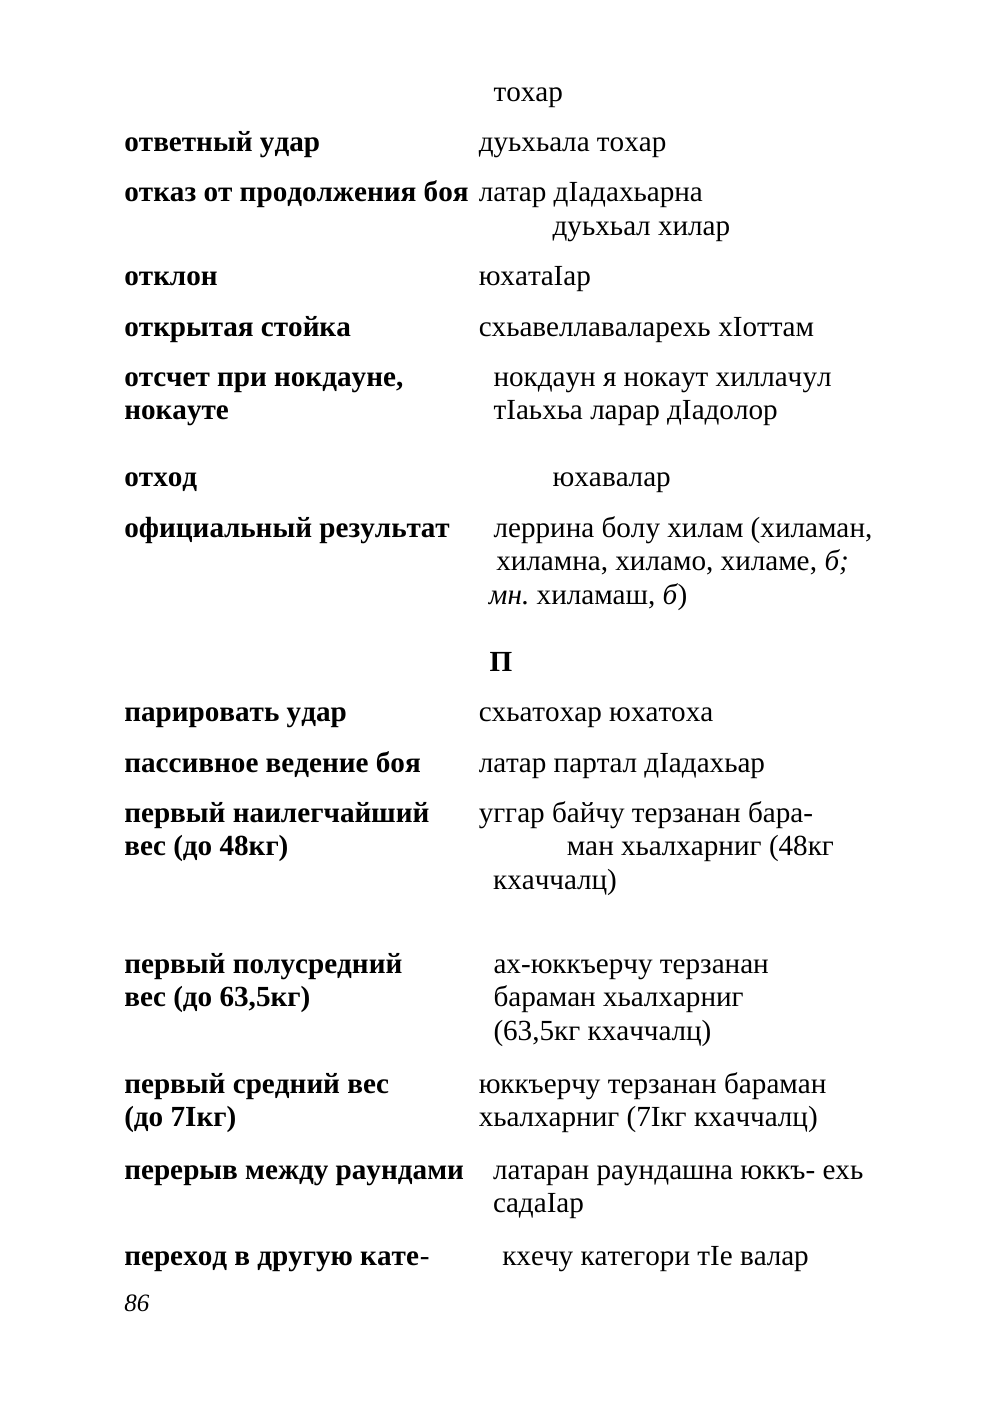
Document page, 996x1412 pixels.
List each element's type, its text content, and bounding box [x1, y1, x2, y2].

text отклон юхатаIар [124, 258, 877, 292]
text вес (до 48кг) ман хьалхарниг (48кг кхаччалц) [124, 828, 877, 896]
text пассивное ведение боя латар партал дIадахьар [124, 745, 877, 778]
text тохар [419, 74, 877, 107]
text первый средний вес юккъерчу терзанан бараман [124, 1066, 877, 1099]
text отказ от продолжения боя латар дIадахьарна [124, 174, 877, 208]
text (63,5кг кхаччалц) [124, 1013, 877, 1047]
text (до 7Iкг) хьалхарниг (7Iкг кхаччалц) [124, 1099, 877, 1133]
text перерыв между раундами латаран раундашна юккъ- ехь садаIар [124, 1152, 877, 1219]
text хиламна, хиламо, хиламе, б; [124, 543, 877, 577]
text первый наилегчайший уггар байчу терзанан бара- [124, 795, 877, 828]
text первый полусредний ах-юккъерчу терзанан [124, 946, 877, 979]
text П [124, 644, 877, 678]
text мн. хиламаш, б) [124, 577, 877, 611]
text переход в другую кате - кхечу категори тIе валар [124, 1238, 877, 1272]
text вес (до 63,5кг) бараман хьалхарниг [124, 979, 877, 1013]
text отход юхавалар [124, 459, 877, 493]
text официальный результат леррина болу хилам (хиламан, [124, 510, 877, 543]
text дуьхьал хилар [124, 208, 877, 242]
text ответный удар дуьхьала тохар [124, 124, 877, 158]
text нокауте тIаьхьа ларар дIадолор [124, 392, 877, 426]
text парировать удар схьатохар юхатоха [124, 694, 877, 728]
text открытая стойка схьавеллаваларехь хIоттам [124, 309, 877, 342]
text отсчет при нокдауне, нокдаун я нокаут хиллачул [124, 359, 877, 392]
